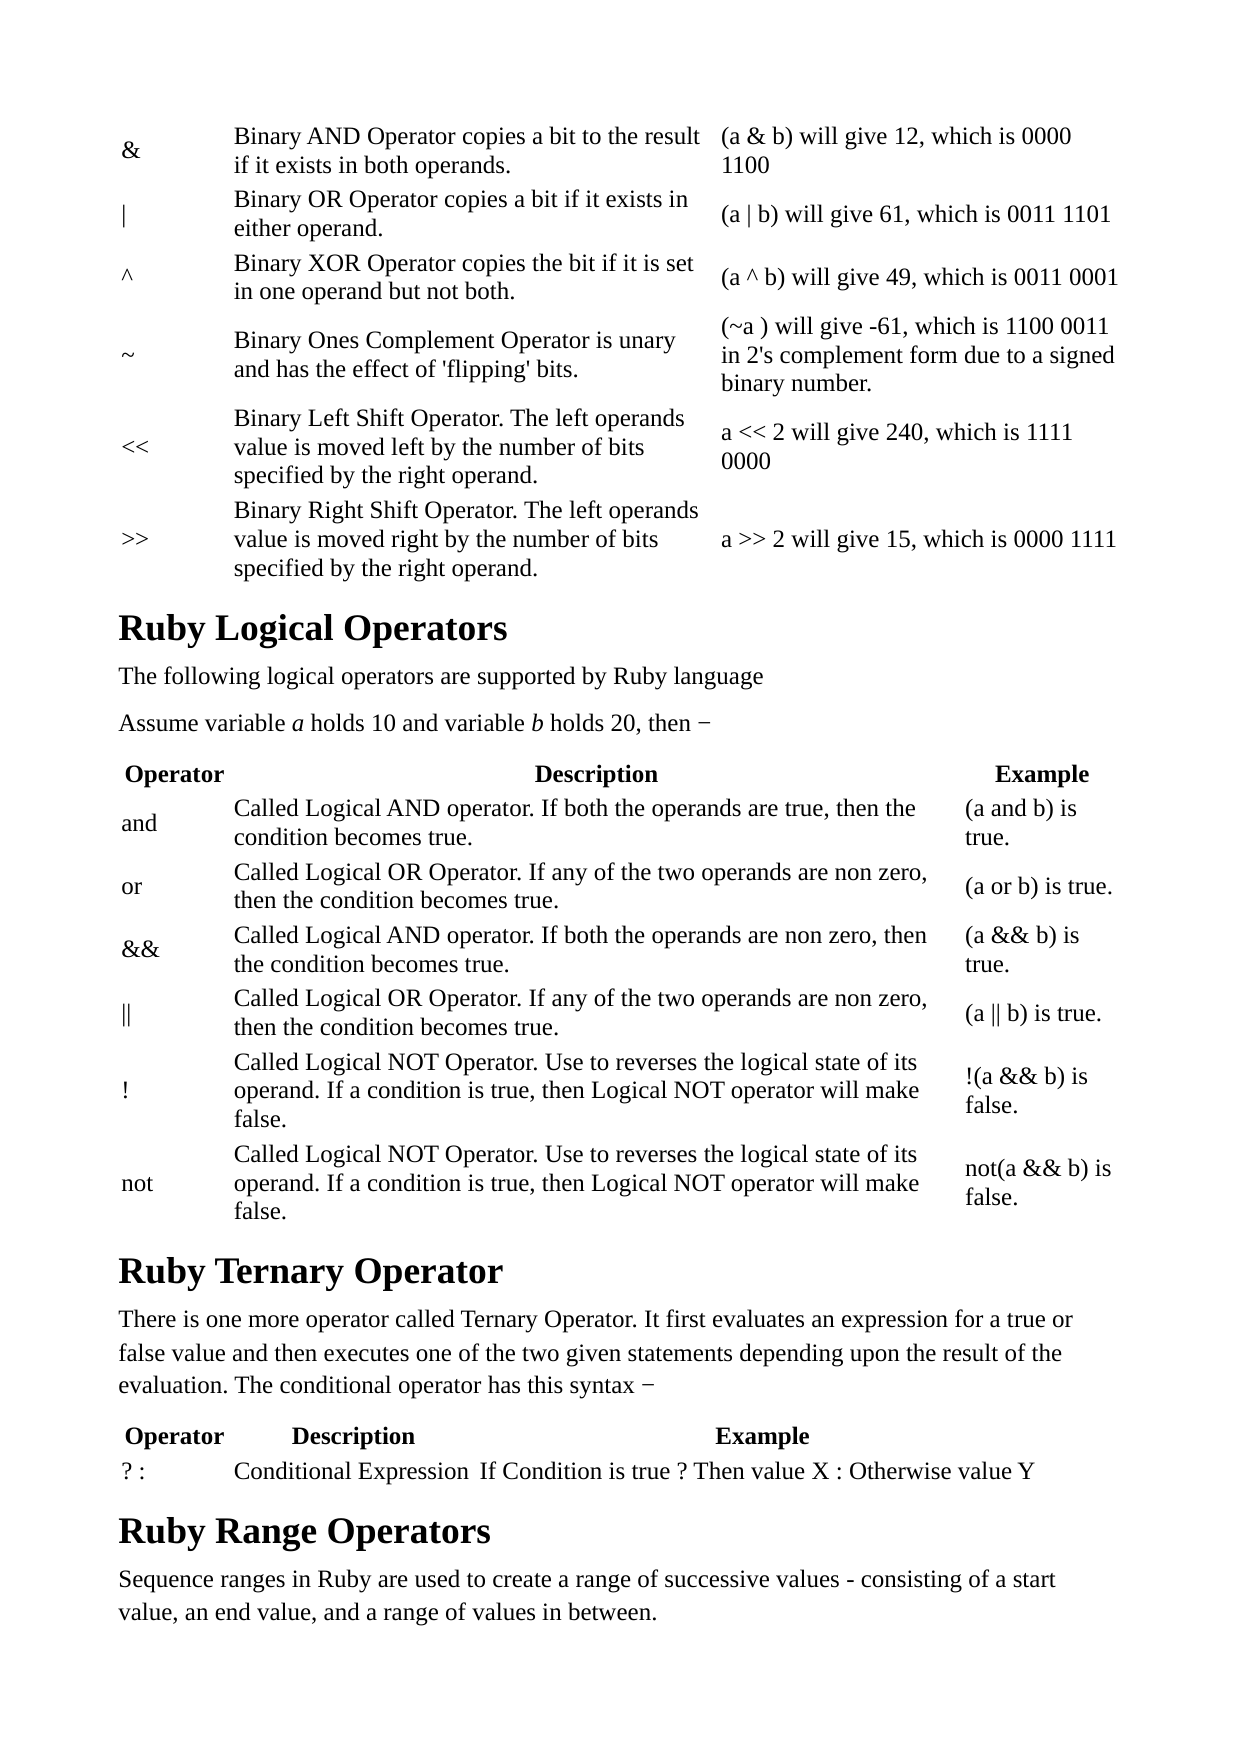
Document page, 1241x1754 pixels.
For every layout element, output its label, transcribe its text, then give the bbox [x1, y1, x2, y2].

table_cell ! [118, 1044, 231, 1136]
table_cell Binary OR Operator copies a bit if it exists in either operand. [231, 181, 718, 245]
table_cell ~ [118, 308, 231, 400]
table_cell ^ [118, 245, 231, 308]
table_cell (a ^ b) will give 49, which is 0011 0001 [718, 245, 1122, 308]
table_cell & [118, 118, 231, 181]
table_cell and [118, 791, 231, 854]
table_cell Binary Left Shift Operator. The left operands value is moved left by the number of bits specified by the right operand. [231, 400, 718, 492]
table_cell (a and b) is true. [962, 791, 1122, 854]
table_cell Called Logical OR Operator. If any of the two operands are non zero, then the condition becomes true. [231, 981, 962, 1044]
table_header Description [231, 756, 962, 791]
table_header Operator [118, 756, 231, 791]
table_cell (a or b) is true. [962, 854, 1122, 917]
table_header Description [231, 1418, 476, 1453]
table_cell a << 2 will give 240, which is 1111 0000 [718, 400, 1122, 492]
table_cell If Condition is true ? Then value X : Otherwise value Y [476, 1453, 1048, 1487]
subtitle Ruby Range Operators [118, 1508, 1122, 1551]
text Assume variable a holds 10 and variable b holds 20, then − [118, 708, 1122, 737]
table_cell || [118, 981, 231, 1044]
text The following logical operators are supported by Ruby language [118, 661, 1122, 689]
table_cell (~a ) will give -61, which is 1100 0011 in 2's complement form due to a signed binary number. [718, 308, 1122, 400]
table_cell (a || b) is true. [962, 981, 1122, 1044]
subtitle Ruby Ternary Operator [118, 1249, 1122, 1292]
table_cell not [118, 1136, 231, 1228]
table_cell Called Logical AND operator. If both the operands are true, then the condition becomes true. [231, 791, 962, 854]
table_cell Binary AND Operator copies a bit to the result if it exists in both operands. [231, 118, 718, 181]
table_cell Called Logical AND operator. If both the operands are non zero, then the condition becomes true. [231, 917, 962, 981]
table_header Example [962, 756, 1122, 791]
table_cell | [118, 181, 231, 245]
table_cell << [118, 400, 231, 492]
table_cell (a && b) is true. [962, 917, 1122, 981]
table_cell Binary XOR Operator copies the bit if it is set in one operand but not both. [231, 245, 718, 308]
table_cell Called Logical NOT Operator. Use to reverses the logical state of its operand. If a condition is true, then Logical NOT operator will make false. [231, 1136, 962, 1228]
table_cell && [118, 917, 231, 981]
table_header Example [476, 1418, 1048, 1453]
text Sequence ranges in Ruby are used to create a range of successive values - consisting of a start value, an end value, and a range of values in between. [118, 1564, 1122, 1626]
table_cell a >> 2 will give 15, which is 0000 1111 [718, 492, 1122, 584]
table_cell Binary Right Shift Operator. The left operands value is moved right by the number of bits specified by the right operand. [231, 492, 718, 584]
table_cell or [118, 854, 231, 917]
table_cell Binary Ones Complement Operator is unary and has the effect of 'flipping' bits. [231, 308, 718, 400]
table_cell Called Logical NOT Operator. Use to reverses the logical state of its operand. If a condition is true, then Logical NOT operator will make false. [231, 1044, 962, 1136]
table_header Operator [118, 1418, 231, 1453]
table_cell ? : [118, 1453, 231, 1487]
table_cell Conditional Expression [231, 1453, 476, 1487]
text There is one more operator called Ternary Operator. It first evaluates an expression for a true or false value and then executes one of the two given statements depending upon the result of the evaluation. The conditional operator has this syntax − [118, 1304, 1122, 1399]
subtitle Ruby Logical Operators [118, 605, 1122, 648]
table_cell Called Logical OR Operator. If any of the two operands are non zero, then the condition becomes true. [231, 854, 962, 917]
table_cell not(a && b) is false. [962, 1136, 1122, 1228]
table_cell (a | b) will give 61, which is 0011 1101 [718, 181, 1122, 245]
table_cell !(a && b) is false. [962, 1044, 1122, 1136]
table_cell >> [118, 492, 231, 584]
table_cell (a & b) will give 12, which is 0000 1100 [718, 118, 1122, 181]
